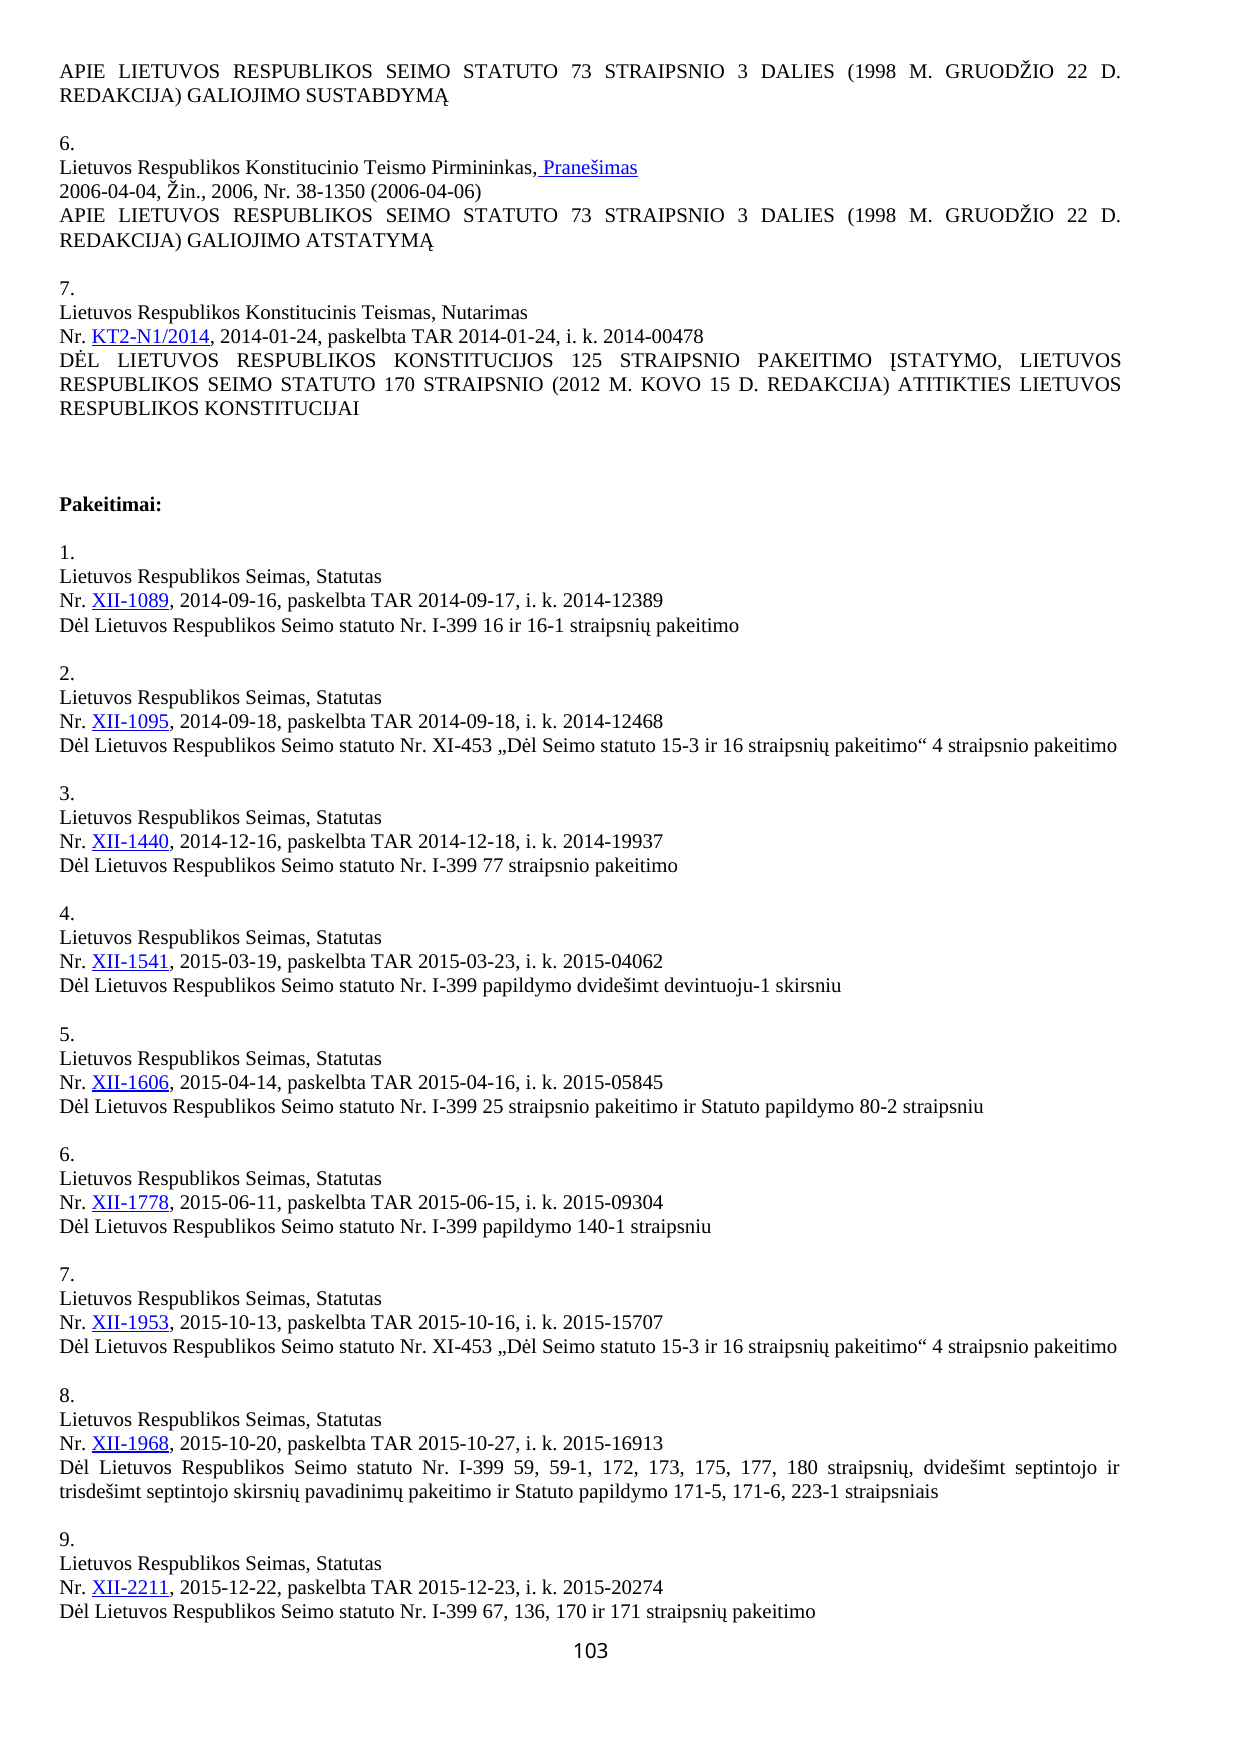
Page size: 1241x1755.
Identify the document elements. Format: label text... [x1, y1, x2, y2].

text Dėl Lietuvos Respublikos Seimo statuto Nr. I-399 67, 136, 170 ir 171 straipsnių pakeitimo [59, 1599, 1122, 1623]
text Lietuvos Respublikos Seimas, Statutas [59, 1286, 1122, 1310]
text Lietuvos Respublikos Seimas, Statutas [59, 1166, 1122, 1190]
text 6. [59, 131, 1122, 155]
text Nr. XII-1778, 2015-06-11, paskelbta TAR 2015-06-15, i. k. 2015-09304 [59, 1190, 1122, 1214]
text Dėl Lietuvos Respublikos Seimo statuto Nr. I-399 16 ir 16-1 straipsnių pakeitimo [59, 612, 1122, 637]
text DĖL LIETUVOS RESPUBLIKOS KONSTITUCIJOS 125 STRAIPSNIO PAKEITIMO ĮSTATYMO, LIETUVOS RESPUBLIKOS SEIMO STATUTO 170 STRAIPSNIO (2012 M. KOVO 15 D. REDAKCIJA) ATITIKTIES LIETUVOS RESPUBLIKOS KONSTITUCIJAI [59, 348, 1122, 420]
text Lietuvos Respublikos Seimas, Statutas [59, 1407, 1122, 1431]
text Dėl Lietuvos Respublikos Seimo statuto Nr. I-399 papildymo 140-1 straipsniu [59, 1214, 1122, 1238]
text Nr. XII-2211, 2015-12-22, paskelbta TAR 2015-12-23, i. k. 2015-20274 [59, 1575, 1122, 1599]
text Lietuvos Respublikos Seimas, Statutas [59, 1046, 1122, 1070]
text Dėl Lietuvos Respublikos Seimo statuto Nr. I-399 25 straipsnio pakeitimo ir Statuto papildymo 80-2 straipsniu [59, 1094, 1122, 1118]
text 8. [59, 1382, 1122, 1407]
text 7. [59, 276, 1122, 300]
text Dėl Lietuvos Respublikos Seimo statuto Nr. XI-453 „Dėl Seimo statuto 15-3 ir 16 straipsnių pakeitimo“ 4 straipsnio pakeitimo [59, 1334, 1122, 1358]
text 5. [59, 1022, 1122, 1046]
text Lietuvos Respublikos Seimas, Statutas [59, 805, 1122, 829]
text 9. [59, 1527, 1122, 1551]
text Lietuvos Respublikos Konstitucinio Teismo Pirmininkas, Pranešimas [59, 155, 1122, 179]
text 2. [59, 661, 1122, 685]
text 3. [59, 781, 1122, 805]
text Nr. XII-1968, 2015-10-20, paskelbta TAR 2015-10-27, i. k. 2015-16913 [59, 1431, 1122, 1455]
text Lietuvos Respublikos Seimas, Statutas [59, 925, 1122, 949]
text Pakeitimai: [59, 492, 1122, 516]
text APIE LIETUVOS RESPUBLIKOS SEIMO STATUTO 73 STRAIPSNIO 3 DALIES (1998 M. GRUODŽIO 22 D. REDAKCIJA) GALIOJIMO ATSTATYMĄ [59, 203, 1122, 252]
text 6. [59, 1142, 1122, 1166]
text 2006-04-04, Žin., 2006, Nr. 38-1350 (2006-04-06) [59, 179, 1122, 203]
text Lietuvos Respublikos Seimas, Statutas [59, 1551, 1122, 1575]
text Dėl Lietuvos Respublikos Seimo statuto Nr. I-399 59, 59-1, 172, 173, 175, 177, 180 straipsnių, dvidešimt septintojo ir trisdešimt septintojo skirsnių pavadinimų pakeitimo ir Statuto papildymo 171-5, 171-6, 223-1 straipsniais [59, 1455, 1122, 1503]
text Dėl Lietuvos Respublikos Seimo statuto Nr. I-399 77 straipsnio pakeitimo [59, 853, 1122, 877]
text Nr. XII-1953, 2015-10-13, paskelbta TAR 2015-10-16, i. k. 2015-15707 [59, 1310, 1122, 1334]
text Lietuvos Respublikos Seimas, Statutas [59, 564, 1122, 588]
text Lietuvos Respublikos Seimas, Statutas [59, 685, 1122, 709]
text Nr. XII-1440, 2014-12-16, paskelbta TAR 2014-12-18, i. k. 2014-19937 [59, 829, 1122, 853]
text Lietuvos Respublikos Konstitucinis Teismas, Nutarimas [59, 300, 1122, 324]
text Nr. XII-1606, 2015-04-14, paskelbta TAR 2015-04-16, i. k. 2015-05845 [59, 1070, 1122, 1094]
text Nr. XII-1095, 2014-09-18, paskelbta TAR 2014-09-18, i. k. 2014-12468 [59, 709, 1122, 733]
text Nr. XII-1541, 2015-03-19, paskelbta TAR 2015-03-23, i. k. 2015-04062 [59, 949, 1122, 973]
text Dėl Lietuvos Respublikos Seimo statuto Nr. XI-453 „Dėl Seimo statuto 15-3 ir 16 straipsnių pakeitimo“ 4 straipsnio pakeitimo [59, 733, 1122, 757]
text APIE LIETUVOS RESPUBLIKOS SEIMO STATUTO 73 STRAIPSNIO 3 DALIES (1998 M. GRUODŽIO 22 D. REDAKCIJA) GALIOJIMO SUSTABDYMĄ [59, 59, 1122, 107]
text Nr. XII-1089, 2014-09-16, paskelbta TAR 2014-09-17, i. k. 2014-12389 [59, 588, 1122, 612]
text Nr. KT2-N1/2014, 2014-01-24, paskelbta TAR 2014-01-24, i. k. 2014-00478 [59, 324, 1122, 348]
text 4. [59, 901, 1122, 925]
text Dėl Lietuvos Respublikos Seimo statuto Nr. I-399 papildymo dvidešimt devintuoju-1 skirsniu [59, 973, 1122, 997]
text 1. [59, 540, 1122, 564]
text 7. [59, 1262, 1122, 1286]
